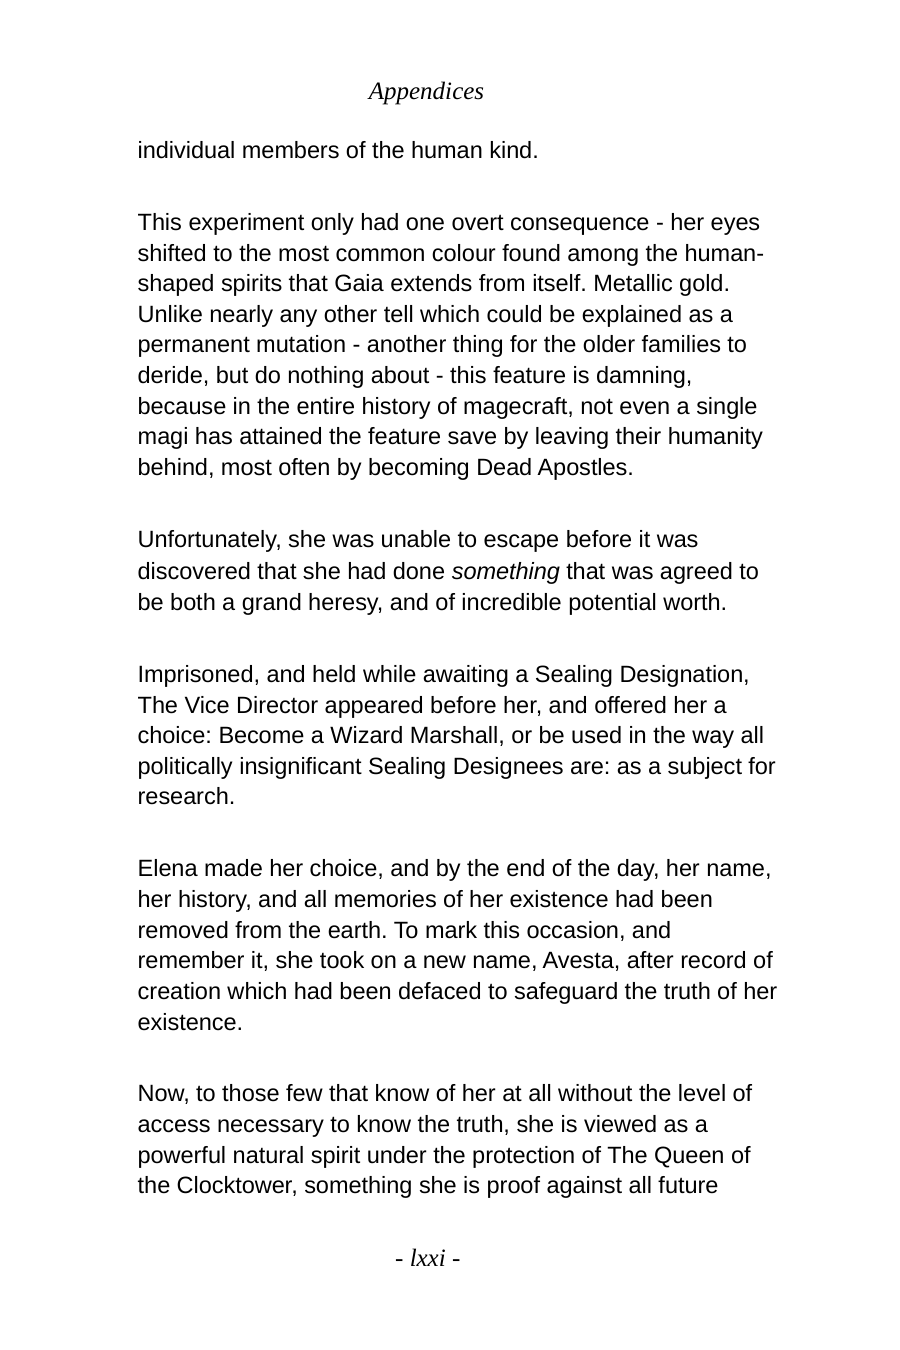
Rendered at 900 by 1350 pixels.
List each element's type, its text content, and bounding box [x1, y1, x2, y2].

text Now, to those few that know of her at all without the level of access necessary to know the truth, she is viewed as a powerful natural spirit under the protection of The Queen of the Clocktower, something she is proof against all future [137, 1080, 780, 1198]
text This experiment only had one overt consequence - her eyes shifted to the most common colour found among the human-shaped spirits that Gaia extends from itself. Metallic gold. Unlike nearly any other tell which could be explained as a permanent mutation - another thing for the older families to deride, but do nothing about - this feature is damning, because in the entire history of magecraft, not even a single magi has attained the feature save by leaving their humanity behind, most often by becoming Dead Apostles. [137, 208, 780, 480]
text Unfortunately, she was unable to escape before it was discovered that she had done something that was agreed to be both a grand heresy, and of incredible potential worth. [137, 525, 780, 615]
text individual members of the human kind. [137, 136, 780, 163]
text Elena made her choice, and by the end of the day, her name, her history, and all memories of her existence had been removed from the earth. To mark this occasion, and remember it, she took on a new name, Avesta, after record of creation which had been defaced to safeguard the truth of her existence. [137, 855, 780, 1035]
text Imprisoned, and held while awaiting a Sealing Designation, The Vice Director appeared before her, and offered her a choice: Become a Wizard Marshall, or be used in the way all politically insignificant Sealing Designees are: as a subject for research. [137, 660, 780, 810]
